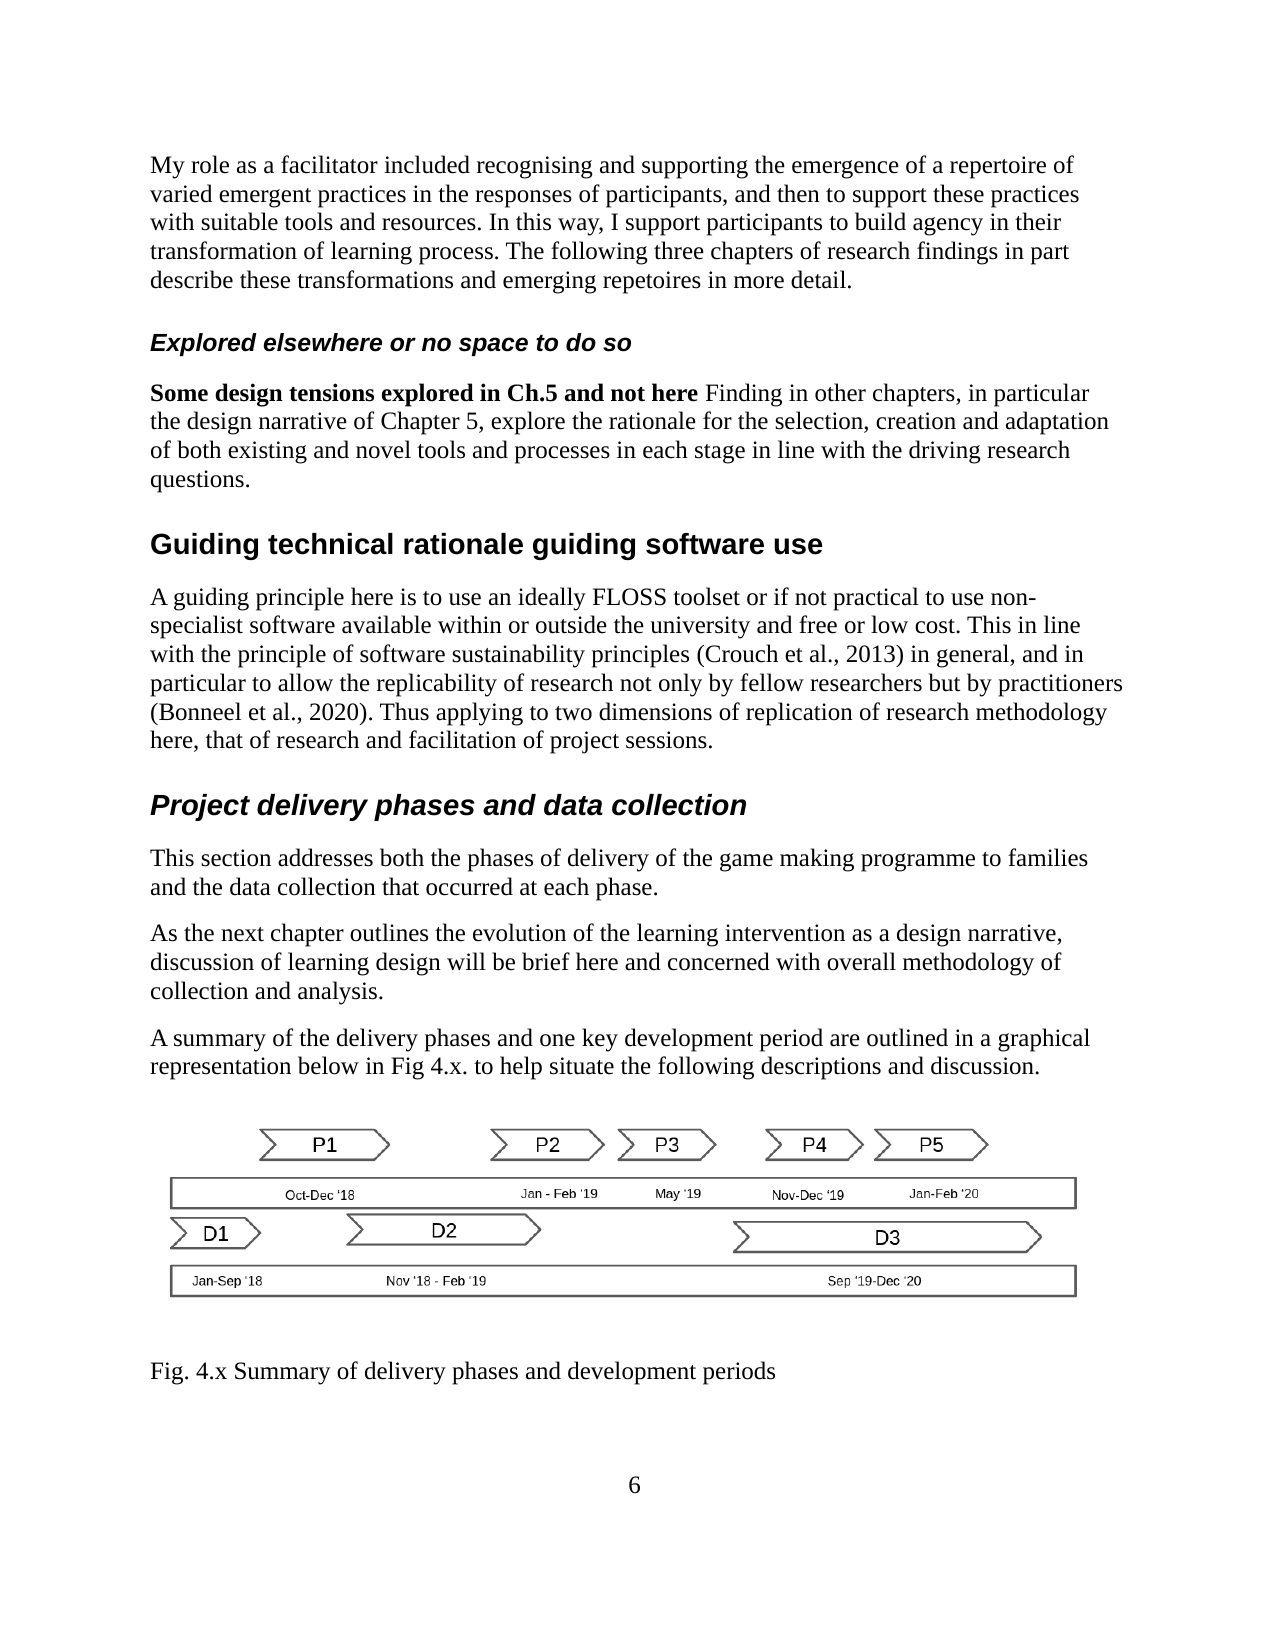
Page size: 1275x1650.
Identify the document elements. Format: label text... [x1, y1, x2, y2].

text A summary of the delivery phases and one key development period are outlined in a graphical representation below in Fig 4.x. to help situate the following descriptions and discussion. [150, 1023, 1125, 1080]
picture [150, 1098, 1106, 1338]
text This section addresses both the phases of delivery of the game making programme to families and the data collection that occurred at each phase. [150, 843, 1125, 901]
text Fig. 4.x Summary of delivery phases and development periods [150, 1356, 1125, 1384]
text A guiding principle here is to use an ideally FLOSS toolset or if not practical to use non-specialist software available within or outside the university and free or low cost. This in line with the principle of software sustainability principles (Crouch et al., 2013) in general, and in particular to allow the replicability of research not only by fellow researchers but by practitioners (Bonneel et al., 2020). Thus applying to two dimensions of replication of research methodology here, that of research and facilitation of project sessions. [150, 582, 1125, 754]
text As the next chapter outlines the evolution of the learning intervention as a design narrative, discussion of learning design will be brief here and concerned with overall methodology of collection and analysis. [150, 918, 1125, 1005]
subtitle Guiding technical rationale guiding software use [150, 527, 1125, 560]
text Some design tensions explored in Ch.5 and not here Finding in other chapters, in particular the design narrative of Chapter 5, explore the rationale for the selection, creation and adaptation of both existing and novel tools and processes in each stage in line with the driving research questions. [150, 378, 1125, 493]
subtitle Explored elsewhere or no space to do so [150, 328, 1125, 356]
text My role as a facilitator included recognising and supporting the emergence of a repertoire of varied emergent practices in the responses of participants, and then to support these practices with suitable tools and resources. In this way, I support participants to build agency in their transformation of learning process. The following three chapters of research findings in part describe these transformations and emerging repetoires in more detail. [150, 150, 1125, 294]
subtitle Project delivery phases and data collection [150, 788, 1125, 822]
